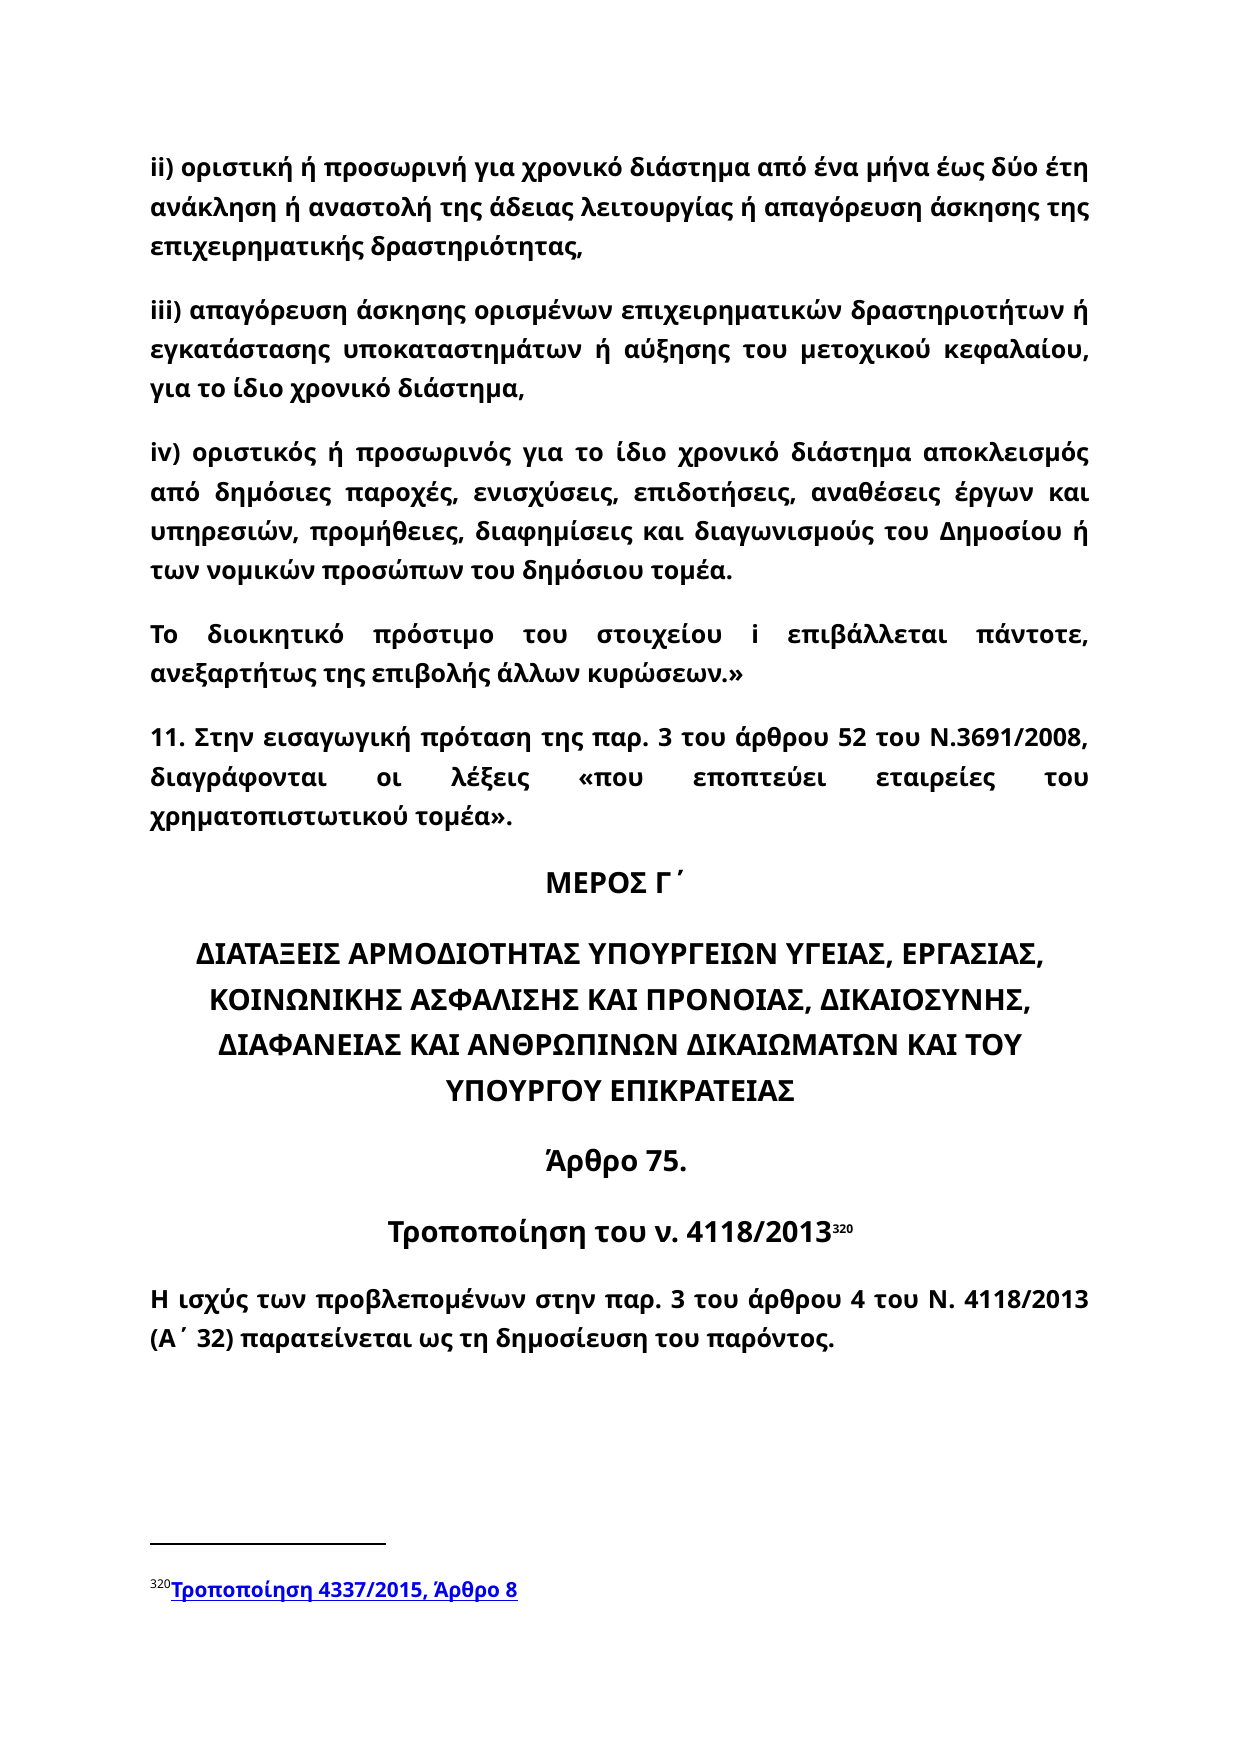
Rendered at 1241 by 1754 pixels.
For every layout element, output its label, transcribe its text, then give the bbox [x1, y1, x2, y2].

text Η ισχύς των προβλεπομένων στην παρ. 3 του άρθρου 4 του Ν. 4118/2013 (Α΄ 32) παρατείνεται ως τη δημοσίευση του παρόντος. [150, 1282, 1090, 1355]
subtitle Τροποποίηση του ν. 4118/2013 [150, 1211, 1090, 1251]
subtitle ΜΕΡΟΣ Γ΄ [150, 862, 1090, 902]
text ii) οριστική ή προσωρινή για χρονικό διάστημα από ένα μήνα έως δύο έτη ανάκληση ή αναστολή της άδειας λειτουργίας ή απαγόρευση άσκησης της επιχειρηματικής δραστηριότητας, [150, 150, 1090, 262]
subtitle ΔΙΑΤΑΞΕΙΣ ΑΡΜΟΔΙΟΤΗΤΑΣ ΥΠΟΥΡΓΕΙΩΝ ΥΓΕΙΑΣ, ΕΡΓΑΣΙΑΣ, ΚΟΙΝΩΝΙΚΗΣ ΑΣΦΑΛΙΣΗΣ ΚΑΙ ΠΡΟΝΟΙΑΣ, ΔΙΚΑΙΟΣΥΝΗΣ, ΔΙΑΦΑΝΕΙΑΣ ΚΑΙ ΑΝΘΡΩΠΙΝΩΝ ΔΙΚΑΙΩΜΑΤΩΝ ΚΑΙ ΤΟΥ ΥΠΟΥΡΓΟΥ ΕΠΙΚΡΑΤΕΙΑΣ [150, 933, 1090, 1110]
text Τροποποίηση 4337/2015, Άρθρο 8 [150, 1576, 1090, 1604]
text Το διοικητικό πρόστιμο του στοιχείου i επιβάλλεται πάντοτε, ανεξαρτήτως της επιβολής άλλων κυρώσεων.» [150, 617, 1090, 690]
text iii) απαγόρευση άσκησης ορισμένων επιχειρηματικών δραστηριοτήτων ή εγκατάστασης υποκαταστημάτων ή αύξησης του μετοχικού κεφαλαίου, για το ίδιο χρονικό διάστημα, [150, 292, 1090, 405]
text iv) οριστικός ή προσωρινός για το ίδιο χρονικό διάστημα αποκλεισμός από δημόσιες παροχές, ενισχύσεις, επιδοτήσεις, αναθέσεις έργων και υπηρεσιών, προμήθειες, διαφημίσεις και διαγωνισμούς του Δημοσίου ή των νομικών προσώπων του δημόσιου τομέα. [150, 435, 1090, 587]
subtitle Άρθρο 75. [150, 1141, 1090, 1180]
text 11. Στην εισαγωγική πρόταση της παρ. 3 του άρθρου 52 του Ν.3691/2008, διαγράφονται οι λέξεις «που εποπτεύει εταιρείες του χρηματοπιστωτικού τομέα». [150, 720, 1090, 832]
